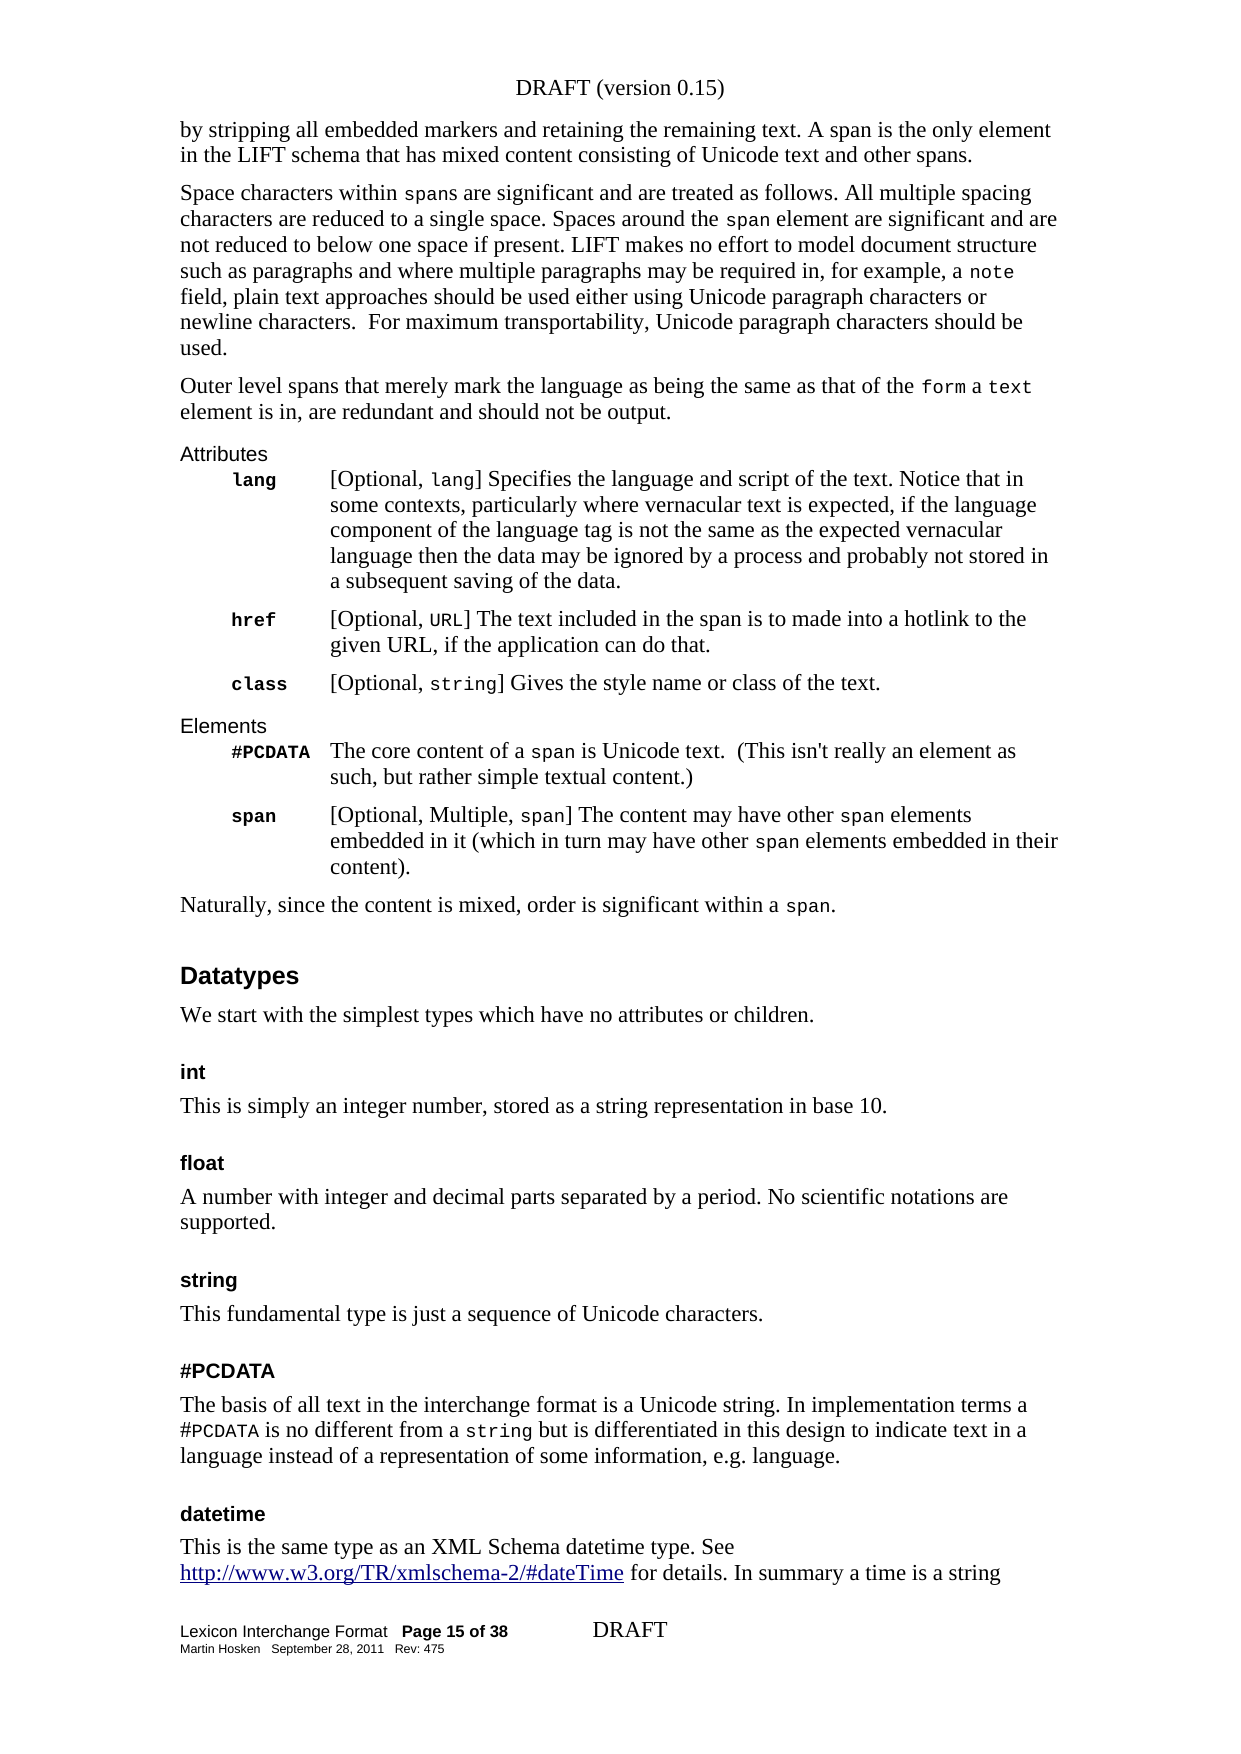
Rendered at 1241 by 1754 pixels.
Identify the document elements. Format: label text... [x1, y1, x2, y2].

subtitle float [180, 1152, 1060, 1175]
text We start with the simplest types which have no attributes or children. [180, 1002, 1060, 1027]
text The basis of all text in the interchange format is a Unicode string. In implementation terms a #PCDATA is no different from a string but is differentiated in this design to indicate text in a language instead of a representation of some information, e.g. language. [180, 1392, 1060, 1468]
text This is simply an integer number, stored as a string representation in base 10. [180, 1093, 1060, 1118]
subtitle Datatypes [180, 962, 1060, 990]
text Outer level spans that merely mark the language as being the same as that of the form a text element is in, are redundant and should not be output. [180, 373, 1060, 424]
subtitle Elements [180, 714, 1060, 738]
subtitle string [180, 1268, 1060, 1292]
text span [Optional, Multiple, span] The content may have other span elements embedded in it (which in turn may have other span elements embedded in their content). [231, 802, 1060, 879]
subtitle #PCDATA [180, 1359, 1060, 1383]
text lang [Optional, lang] Specifies the language and script of the text. Notice that in some contexts, particularly where vernacular text is expected, if the language component of the language tag is not the same as the expected vernacular language then the data may be ignored by a process and probably not stored in a subsequent saving of the data. [231, 466, 1060, 593]
text A number with integer and decimal parts separated by a period. No scientific notations are supported. [180, 1184, 1060, 1235]
text Space characters within spans are significant and are treated as follows. All multiple spacing characters are reduced to a single space. Spaces around the span element are significant and are not reduced to below one space if present. LIFT makes no effort to model document structure such as paragraphs and where multiple paragraphs may be required in, for example, a note field, plain text approaches should be used either using Unicode paragraph characters or newline characters. For maximum transportability, Unicode paragraph characters should be used. [180, 180, 1060, 360]
subtitle datetime [180, 1502, 1060, 1525]
text Naturally, since the content is mixed, order is significant within a span. [180, 892, 1060, 918]
text class [Optional, string] Gives the style name or class of the text. [231, 670, 1060, 696]
subtitle int [180, 1061, 1060, 1084]
text href [Optional, URL] The text included in the span is to made into a hotlink to the given URL, if the application can do that. [231, 606, 1060, 657]
text #PCDATA The core content of a span is Unicode text. (This isn't really an element as such, but rather simple textual content.) [231, 738, 1060, 789]
text by stripping all embedded markers and retaining the remaining text. A span is the only element in the LIFT schema that has mixed content consisting of Unicode text and other spans. [180, 117, 1060, 168]
subtitle Attributes [180, 443, 1060, 466]
text This is the same type as an XML Schema datetime type. See http://www.w3.org/TR/xmlschema-2/#dateTime for details. In summary a time is a string [180, 1534, 1060, 1585]
text This fundamental type is just a sequence of Unicode characters. [180, 1301, 1060, 1326]
